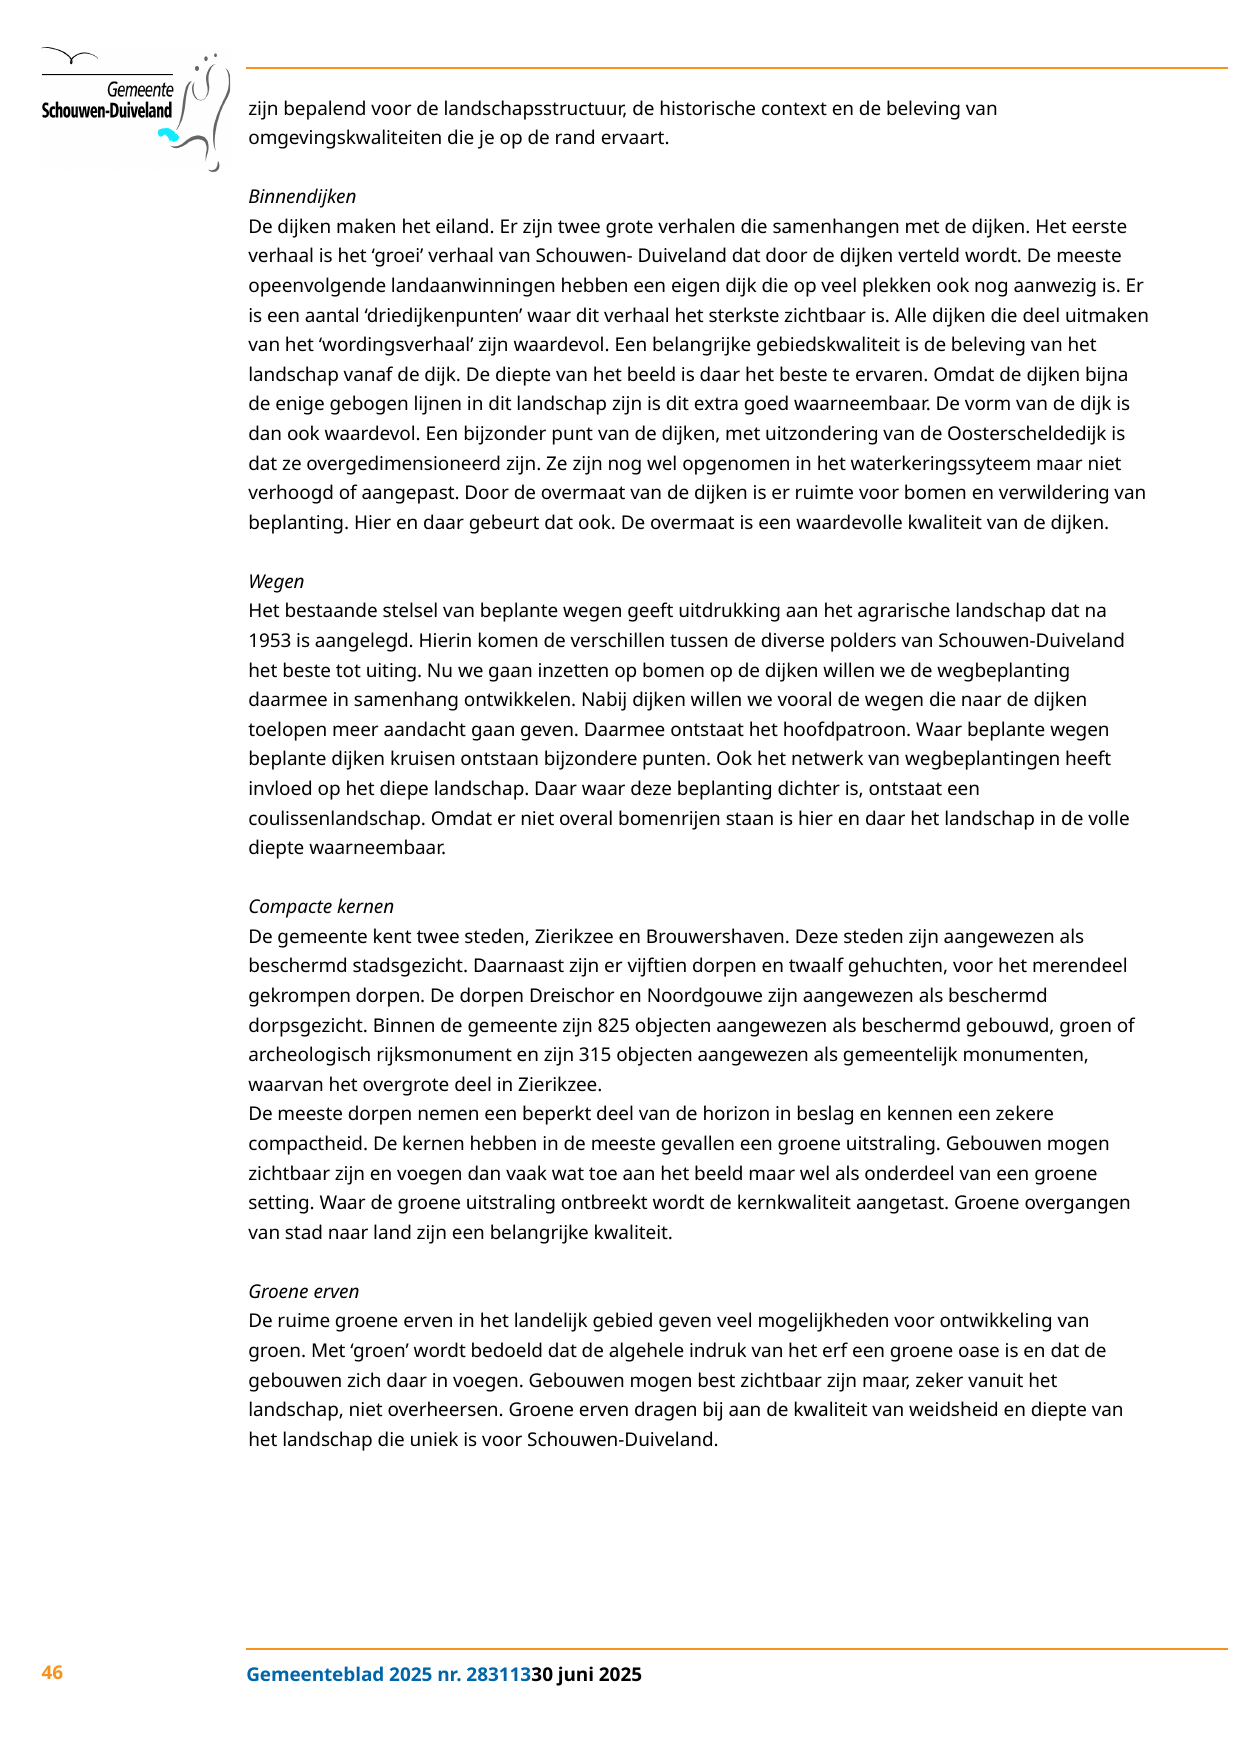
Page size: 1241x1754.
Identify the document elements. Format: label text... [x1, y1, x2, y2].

text De meeste dorpen nemen een beperkt deel van de horizon in beslag en kennen een zekere compactheid. De kernen hebben in de meeste gevallen een groene uitstraling. Gebouwen mogen zichtbaar zijn en voegen dan vaak wat toe aan het beeld maar wel als onderdeel van een groene setting. Waar de groene uitstraling ontbreekt wordt de kernkwaliteit aangetast. Groene overgangen van stad naar land zijn een belangrijke kwaliteit. [248, 1101, 1152, 1245]
text Compacte kernen [248, 893, 1152, 919]
picture [41, 47, 231, 172]
text Groene erven [248, 1278, 1152, 1304]
text zijn bepalend voor de landschapsstructuur, de historische context en de beleving van omgevingskwaliteiten die je op de rand ervaart. [248, 95, 1152, 150]
text De ruime groene erven in het landelijk gebied geven veel mogelijkheden voor ontwikkeling van groen. Met ‘groen’ wordt bedoeld dat de algehele indruk van het erf een groene oase is en dat de gebouwen zich daar in voegen. Gebouwen mogen best zichtbaar zijn maar, zeker vanuit het landschap, niet overheersen. Groene erven dragen bij aan de kwaliteit van weidsheid en diepte van het landschap die uniek is voor Schouwen-Duiveland. [248, 1308, 1152, 1452]
text De gemeente kent twee steden, Zierikzee en Brouwershaven. Deze steden zijn aangewezen als beschermd stadsgezicht. Daarnaast zijn er vijftien dorpen en twaalf gehuchten, voor het merendeel gekrompen dorpen. De dorpen Dreischor en Noordgouwe zijn aangewezen als beschermd dorpsgezicht. Binnen de gemeente zijn 825 objecten aangewezen als beschermd gebouwd, groen of archeologisch rijksmonument en zijn 315 objecten aangewezen als gemeentelijk monumenten, waarvan het overgrote deel in Zierikzee. [248, 923, 1152, 1097]
text Binnendijken [248, 183, 1152, 209]
text Wegen [248, 568, 1152, 594]
text De dijken maken het eiland. Er zijn twee grote verhalen die samenhangen met de dijken. Het eerste verhaal is het ‘groei’ verhaal van Schouwen- Duiveland dat door de dijken verteld wordt. De meeste opeenvolgende landaanwinningen hebben een eigen dijk die op veel plekken ook nog aanwezig is. Er is een aantal ‘driedijkenpunten’ waar dit verhaal het sterkste zichtbaar is. Alle dijken die deel uitmaken van het ‘wordingsverhaal’ zijn waardevol. Een belangrijke gebiedskwaliteit is de beleving van het landschap vanaf de dijk. De diepte van het beeld is daar het beste te ervaren. Omdat de dijken bijna de enige gebogen lijnen in dit landschap zijn is dit extra goed waarneembaar. De vorm van de dijk is dan ook waardevol. Een bijzonder punt van de dijken, met uitzondering van de Oosterscheldedijk is dat ze overgedimensioneerd zijn. Ze zijn nog wel opgenomen in het waterkeringssyteem maar niet verhoogd of aangepast. Door de overmaat van de dijken is er ruimte voor bomen en verwildering van beplanting. Hier en daar gebeurt dat ook. De overmaat is een waardevolle kwaliteit van de dijken. [248, 213, 1152, 535]
text Het bestaande stelsel van beplante wegen geeft uitdrukking aan het agrarische landschap dat na 1953 is aangelegd. Hierin komen de verschillen tussen de diverse polders van Schouwen-Duiveland het beste tot uiting. Nu we gaan inzetten op bomen op de dijken willen we de wegbeplanting daarmee in samenhang ontwikkelen. Nabij dijken willen we vooral de wegen die naar de dijken toelopen meer aandacht gaan geven. Daarmee ontstaat het hoofdpatroon. Waar beplante wegen beplante dijken kruisen ontstaan bijzondere punten. Ook het netwerk van wegbeplantingen heeft invloed op het diepe landschap. Daar waar deze beplanting dichter is, ontstaat een coulissenlandschap. Omdat er niet overal bomenrijen staan is hier en daar het landschap in de volle diepte waarneembaar. [248, 598, 1152, 860]
